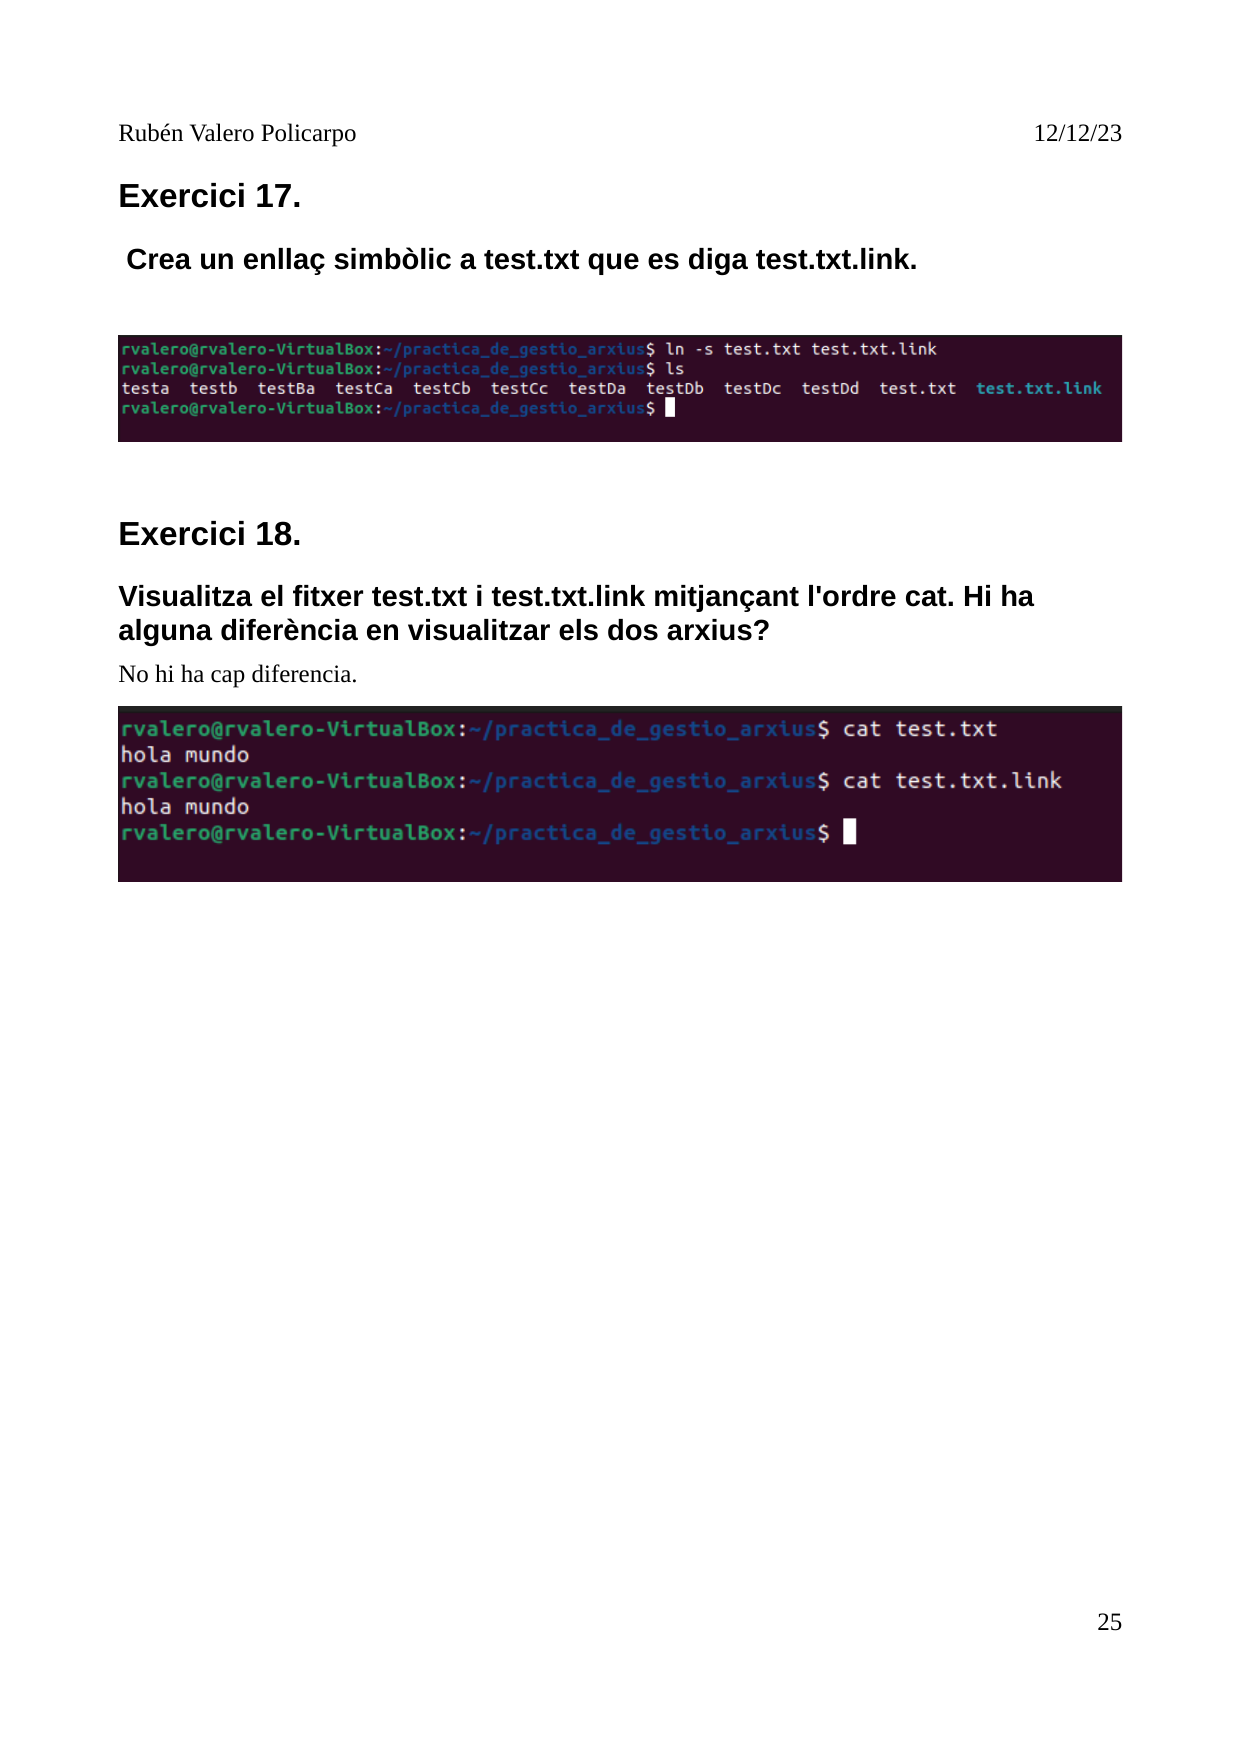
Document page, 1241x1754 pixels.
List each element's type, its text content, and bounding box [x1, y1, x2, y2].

subtitle Exercici 17. [118, 176, 1122, 215]
subtitle Crea un enllaç simbòlic a test.txt que es diga test.txt.link. [118, 242, 1122, 275]
subtitle Exercici 18. [118, 514, 1122, 552]
text No hi ha cap diferencia. [118, 659, 1122, 688]
picture [118, 335, 1123, 442]
subtitle Visualitza el fitxer test.txt i test.txt.link mitjançant l'ordre cat. Hi ha alguna diferència en visualitzar els dos arxius? [118, 579, 1122, 646]
picture [118, 706, 1123, 882]
